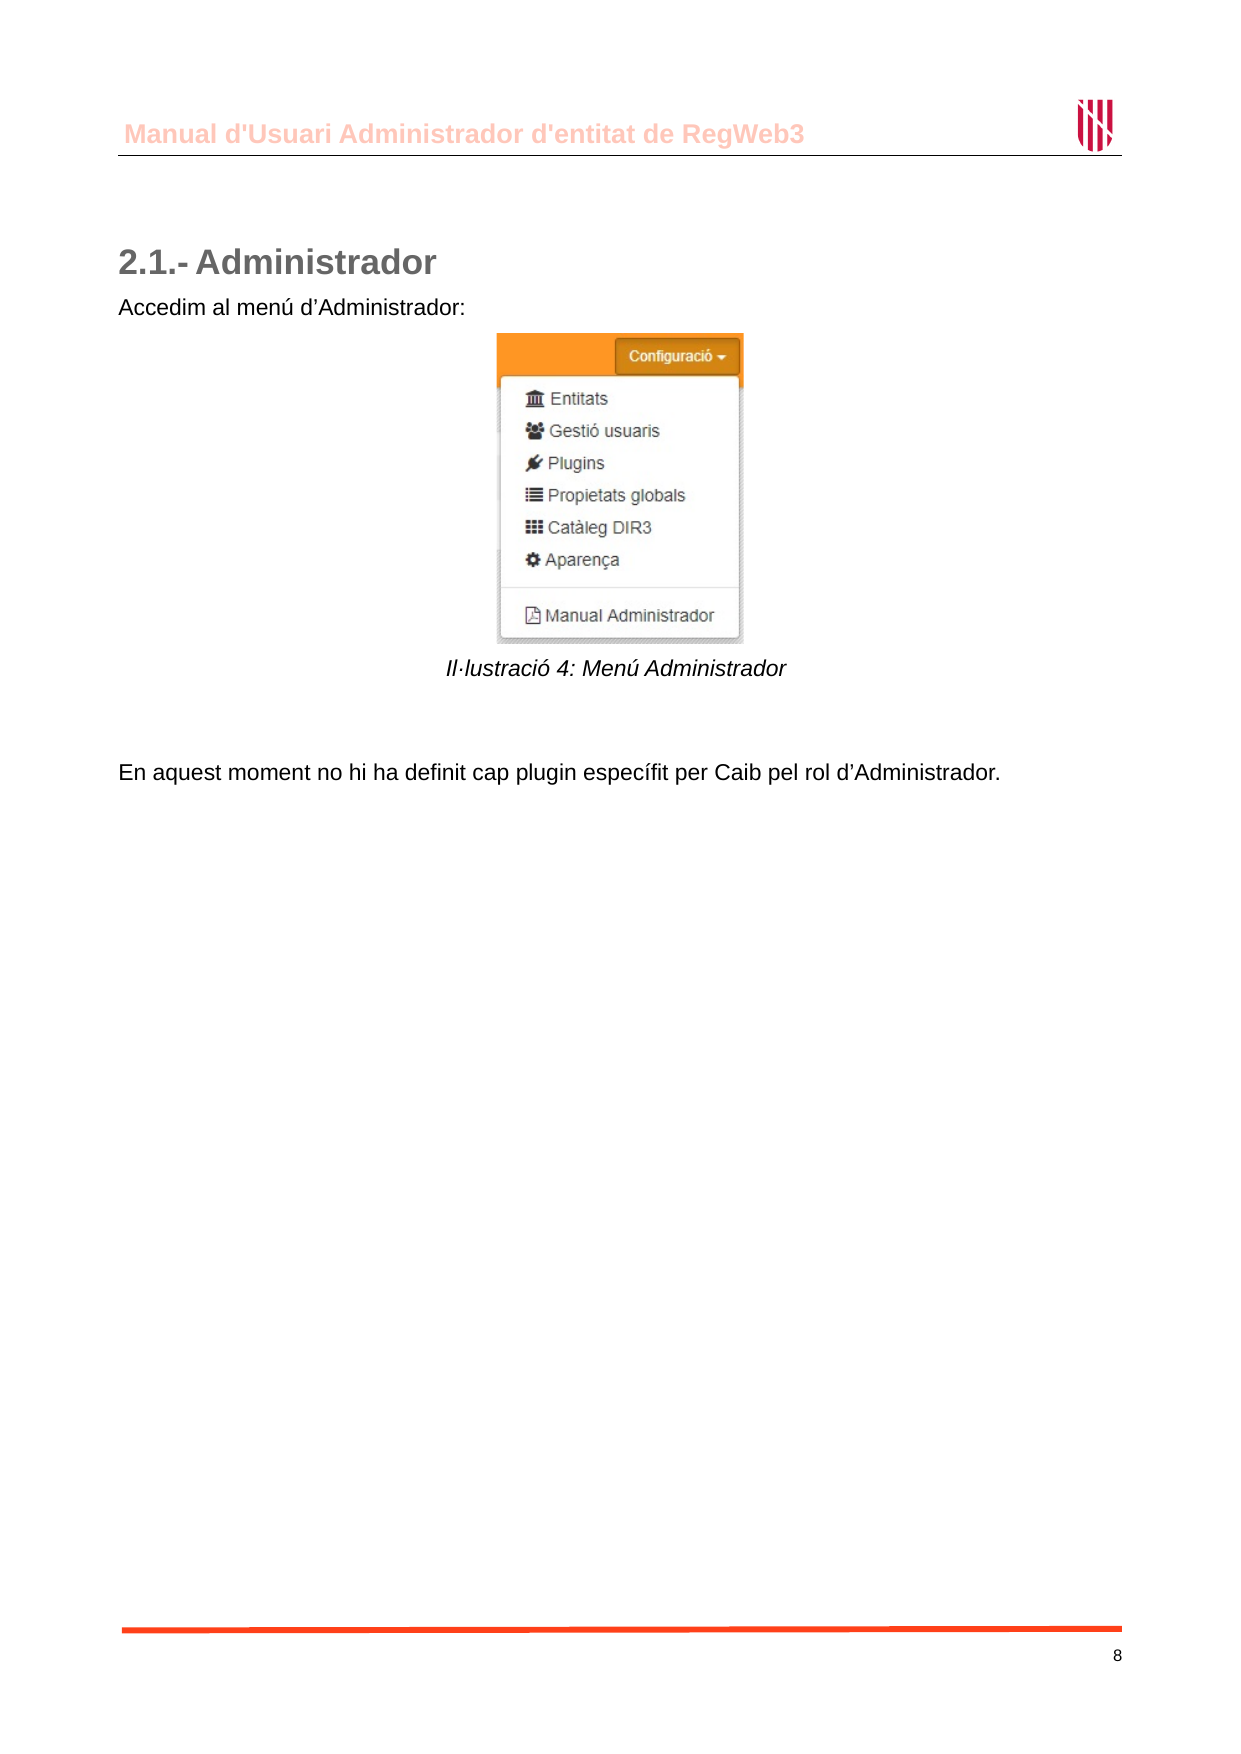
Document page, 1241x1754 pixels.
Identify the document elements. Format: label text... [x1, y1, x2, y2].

text Accedim al menú d’Administrador: [118, 294, 1122, 321]
picture [1075, 97, 1115, 153]
text En aquest moment no hi ha definit cap plugin específit per Caib pel rol d’Administrador. [118, 759, 1122, 786]
subtitle Administrador [118, 241, 1122, 282]
text Il·lustració 4: Menú Administrador [118, 655, 1122, 681]
picture [496, 333, 744, 644]
